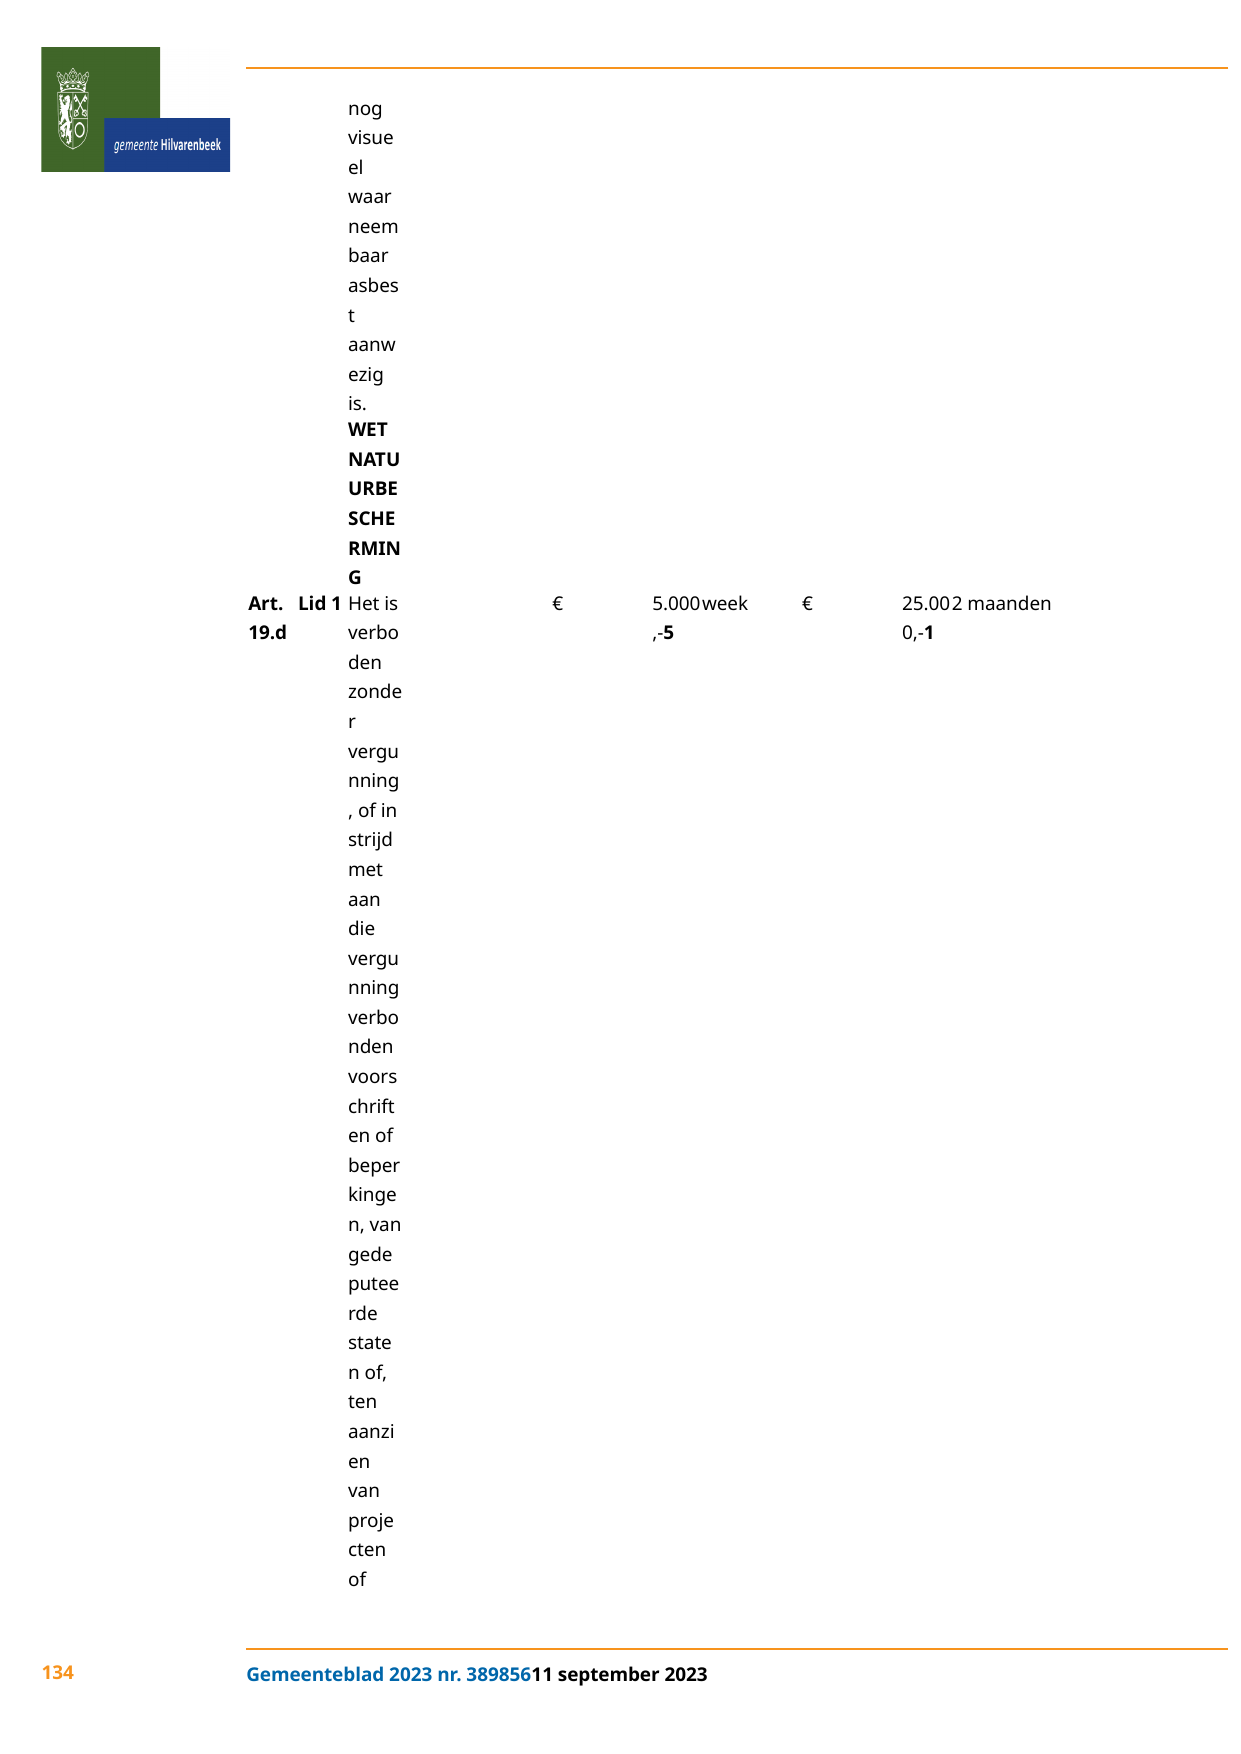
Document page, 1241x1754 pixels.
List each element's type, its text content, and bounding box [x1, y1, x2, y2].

table_cell [248, 95, 298, 416]
table_cell [902, 416, 952, 590]
table_cell [652, 416, 702, 590]
table_cell [802, 95, 902, 416]
table_cell [952, 95, 1102, 416]
table_cell [952, 416, 1102, 590]
picture [41, 47, 231, 172]
table_cell 5.000,-5 [652, 590, 702, 1592]
table_cell [248, 416, 298, 590]
table_cell € [802, 590, 902, 1592]
table_cell [402, 590, 552, 1592]
table_cell WET NATUURBESCHERMING [348, 416, 402, 590]
table_cell 25.000,-1 [902, 590, 952, 1592]
table_cell week [702, 590, 802, 1592]
table_cell [298, 416, 348, 590]
table_cell [552, 416, 652, 590]
table_cell € [552, 590, 652, 1592]
table_cell 2 maanden [952, 590, 1102, 1592]
table_cell [652, 95, 702, 416]
table_cell [702, 95, 802, 416]
table_cell [402, 416, 552, 590]
table_cell [298, 95, 348, 416]
table_cell Het is verboden zonder vergunning, of in strijd met aan die vergunning verbonden voorschriften of beperkingen, van gedeputeerde staten of, ten aanzien van projecten of [348, 590, 402, 1592]
table_cell nog visueel waarneembaar asbest aanwezig is. [348, 95, 402, 416]
table_cell [802, 416, 902, 590]
table_cell Art. 19.d [248, 590, 298, 1592]
table_cell [902, 95, 952, 416]
table_cell Lid 1 [298, 590, 348, 1592]
table_cell [702, 416, 802, 590]
table_cell [552, 95, 652, 416]
table_cell [402, 95, 552, 416]
